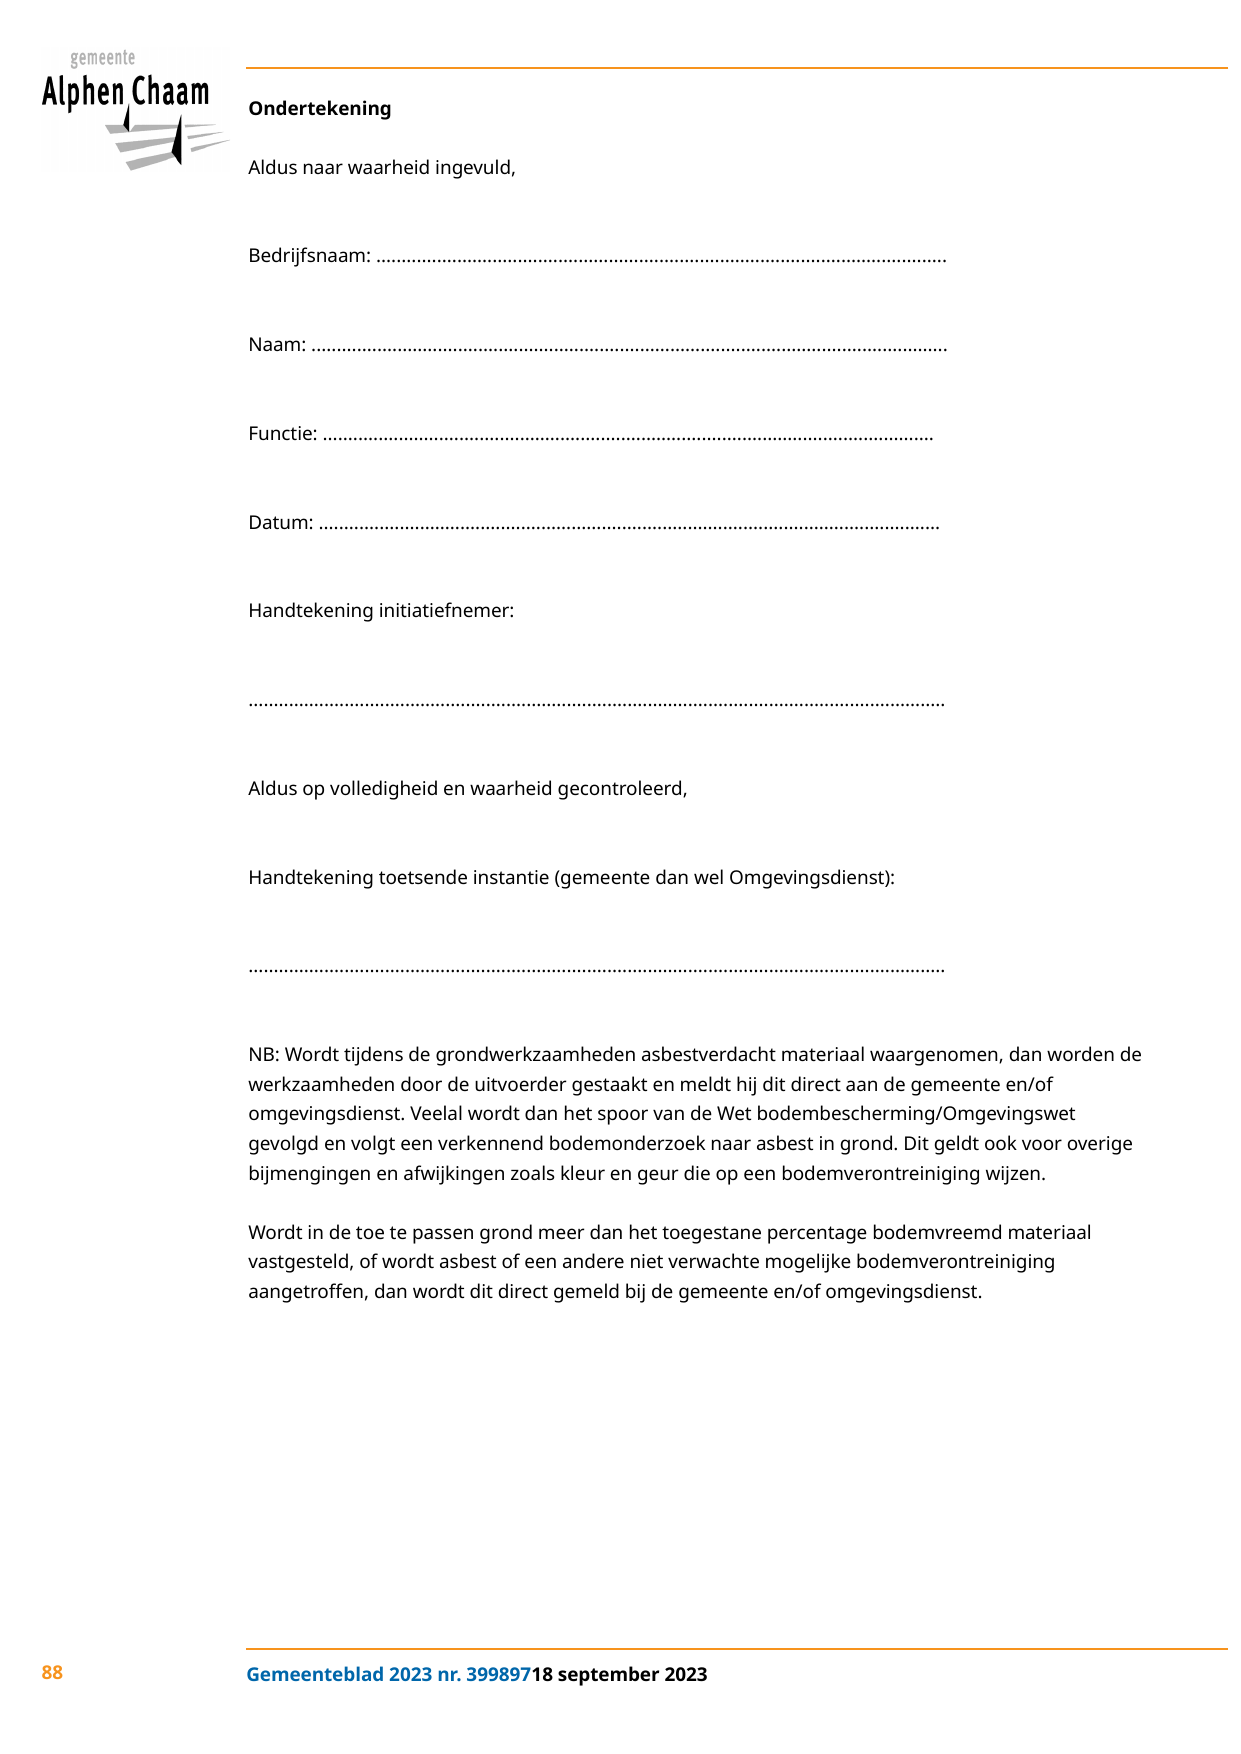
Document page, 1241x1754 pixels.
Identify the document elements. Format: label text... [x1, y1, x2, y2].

text .......................................................................................................................................... [248, 953, 1152, 978]
text Aldus op volledigheid en waarheid gecontroleerd, [248, 775, 1152, 801]
text Naam: .............................................................................................................................. [248, 331, 1152, 357]
text .......................................................................................................................................... [248, 686, 1152, 712]
text Bedrijfsnaam: ................................................................................................................. [248, 243, 1152, 268]
picture [41, 47, 231, 172]
text Handtekening initiatiefnemer: [248, 598, 1152, 623]
text Datum: ........................................................................................................................... [248, 509, 1152, 535]
text Wordt in de toe te passen grond meer dan het toegestane percentage bodemvreemd materiaal vastgesteld, of wordt asbest of een andere niet verwachte mogelijke bodemverontreiniging aangetroffen, dan wordt dit direct gemeld bij de gemeente en/of omgevingsdienst. [248, 1219, 1152, 1304]
text Ondertekening [248, 95, 1152, 121]
text Functie: ......................................................................................................................... [248, 420, 1152, 446]
text Aldus naar waarheid ingevuld, [248, 154, 1152, 180]
text NB: Wordt tijdens de grondwerkzaamheden asbestverdacht materiaal waargenomen, dan worden de werkzaamheden door de uitvoerder gestaakt en meldt hij dit direct aan de gemeente en/of omgevingsdienst. Veelal wordt dan het spoor van de Wet bodembescherming/Omgevingswet gevolgd en volgt een verkennend bodemonderzoek naar asbest in grond. Dit geldt ook voor overige bijmengingen en afwijkingen zoals kleur en geur die op een bodemverontreiniging wijzen. [248, 1041, 1152, 1186]
text Handtekening toetsende instantie (gemeente dan wel Omgevingsdienst): [248, 864, 1152, 890]
